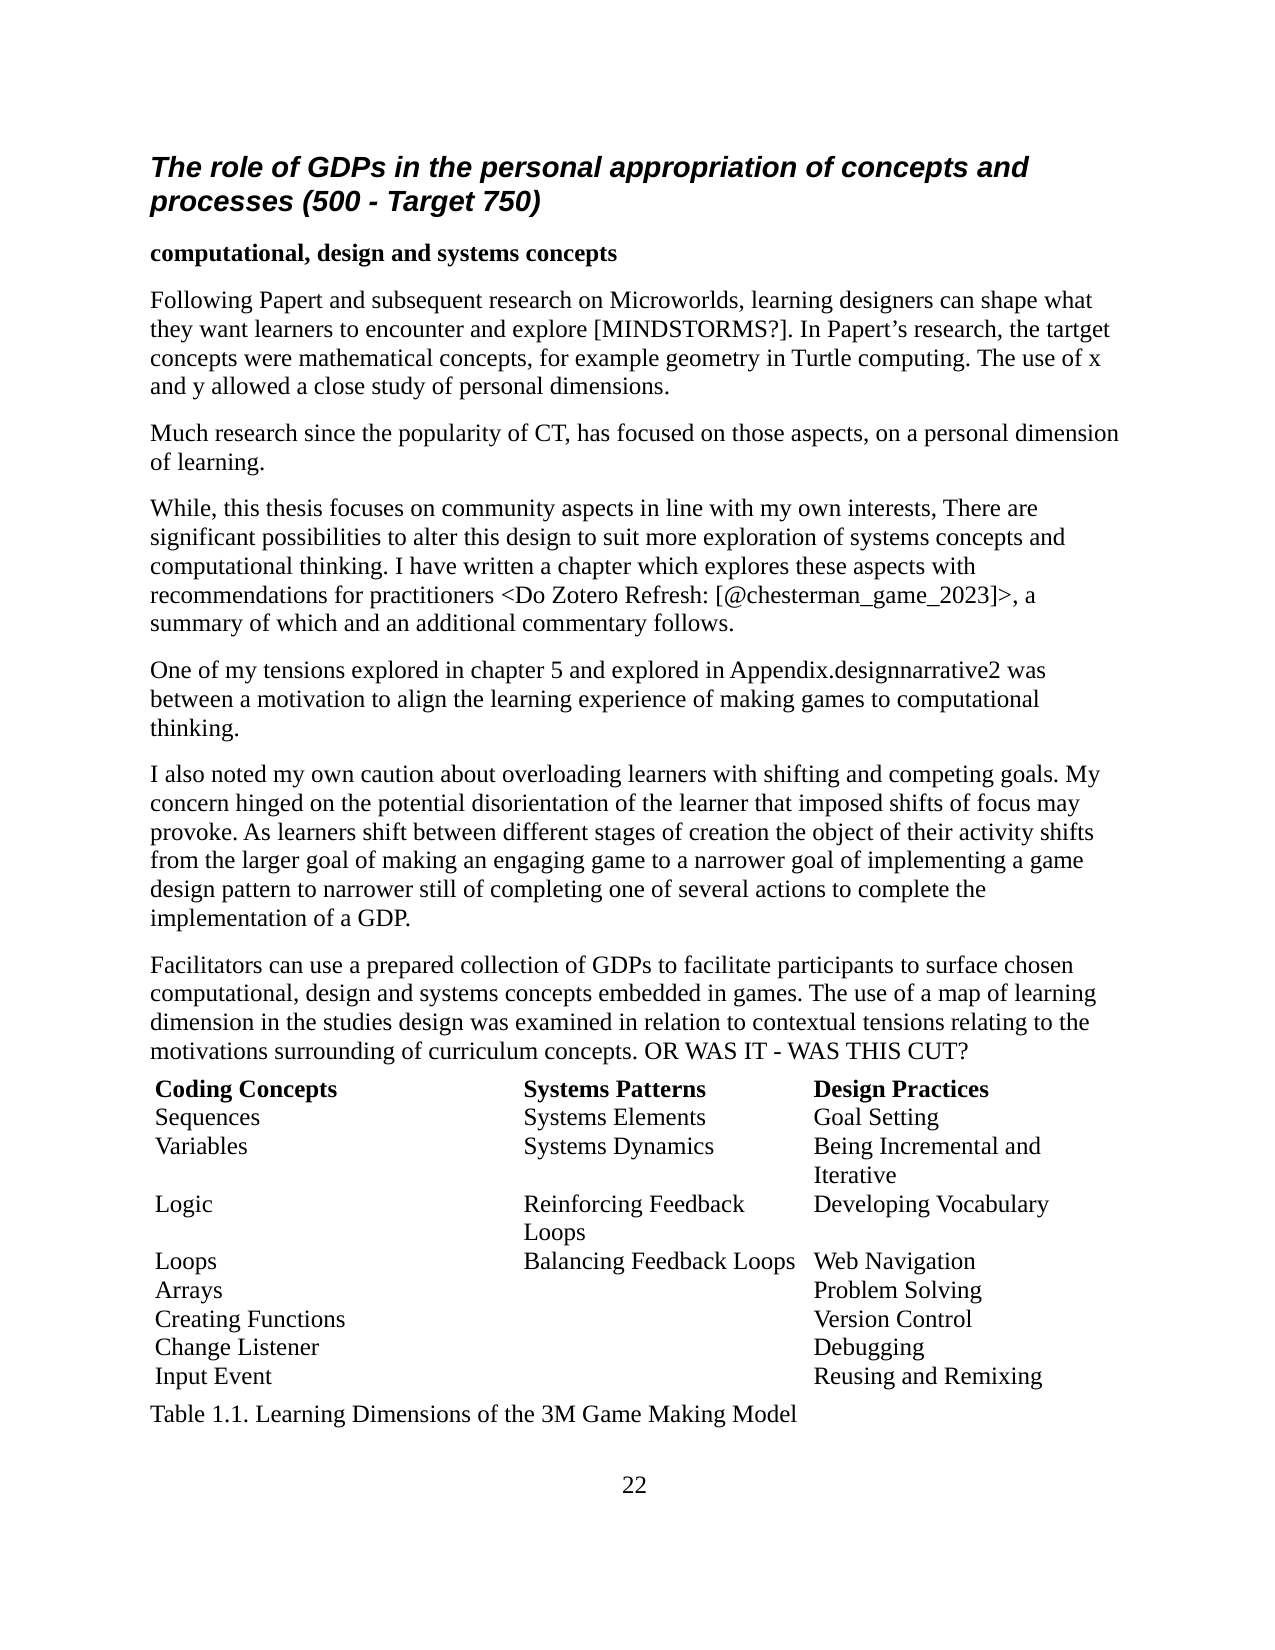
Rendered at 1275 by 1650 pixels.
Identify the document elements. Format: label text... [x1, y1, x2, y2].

text Table 1.1. Learning Dimensions of the 3M Game Making Model [150, 1399, 1125, 1428]
text Much research since the popularity of CT, has focused on those aspects, on a personal dimension of learning. [150, 418, 1125, 476]
text Facilitators can use a prepared collection of GDPs to facilitate participants to surface chosen computational, design and systems concepts embedded in games. The use of a map of learning dimension in the studies design was examined in relation to contextual tensions relating to the motivations surrounding of curriculum concepts. OR WAS IT - WAS THIS CUT? [150, 950, 1125, 1065]
table_cell Arrays [150, 1275, 519, 1304]
table_cell [519, 1361, 809, 1390]
text I also noted my own caution about overloading learners with shifting and competing goals. My concern hinged on the potential disorientation of the learner that imposed shifts of focus may provoke. As learners shift between different stages of creation the object of their activity shifts from the larger goal of making an engaging game to a narrower goal of implementing a game design pattern to narrower still of completing one of several actions to complete the implementation of a GDP. [150, 759, 1125, 932]
table_cell Being Incremental and Iterative [809, 1131, 1125, 1189]
table_header Systems Patterns [519, 1074, 809, 1102]
text Following Papert and subsequent research on Microworlds, learning designers can shape what they want learners to encounter and explore [MINDSTORMS?]. In Papert’s research, the tartget concepts were mathematical concepts, for example geometry in Turtle computing. The use of x and y allowed a close study of personal dimensions. [150, 285, 1125, 400]
table_cell Goal Setting [809, 1103, 1125, 1131]
table_cell Change Listener [150, 1333, 519, 1361]
table_cell Balancing Feedback Loops [519, 1246, 809, 1275]
text One of my tensions explored in chapter 5 and explored in Appendix.designnarrative2 was between a motivation to align the learning experience of making games to computational thinking. [150, 655, 1125, 741]
table_cell [519, 1333, 809, 1361]
table_cell Systems Elements [519, 1103, 809, 1131]
table_cell Web Navigation [809, 1246, 1125, 1275]
table_cell Input Event [150, 1361, 519, 1390]
table_cell Creating Functions [150, 1304, 519, 1332]
table_cell Reinforcing Feedback Loops [519, 1189, 809, 1246]
table_cell Systems Dynamics [519, 1131, 809, 1189]
table_cell Developing Vocabulary [809, 1189, 1125, 1246]
text While, this thesis focuses on community aspects in line with my own interests, There are significant possibilities to alter this design to suit more exploration of systems concepts and computational thinking. I have written a chapter which explores these aspects with recommendations for practitioners <Do Zotero Refresh: [@chesterman_game_2023]>, a summary of which and an additional commentary follows. [150, 493, 1125, 637]
table_cell Logic [150, 1189, 519, 1246]
table_header Design Practices [809, 1074, 1125, 1102]
subtitle The role of GDPs in the personal appropriation of concepts and processes (500 - Target 750) [150, 150, 1125, 217]
table_header Coding Concepts [150, 1074, 519, 1102]
table_cell Problem Solving [809, 1275, 1125, 1304]
table_cell Version Control [809, 1304, 1125, 1332]
table_cell Loops [150, 1246, 519, 1275]
text computational, design and systems concepts [150, 238, 1125, 267]
table_cell Reusing and Remixing [809, 1361, 1125, 1390]
table_cell Variables [150, 1131, 519, 1189]
table_cell [519, 1304, 809, 1332]
table_cell Debugging [809, 1333, 1125, 1361]
table_cell Sequences [150, 1103, 519, 1131]
table_cell [519, 1275, 809, 1304]
